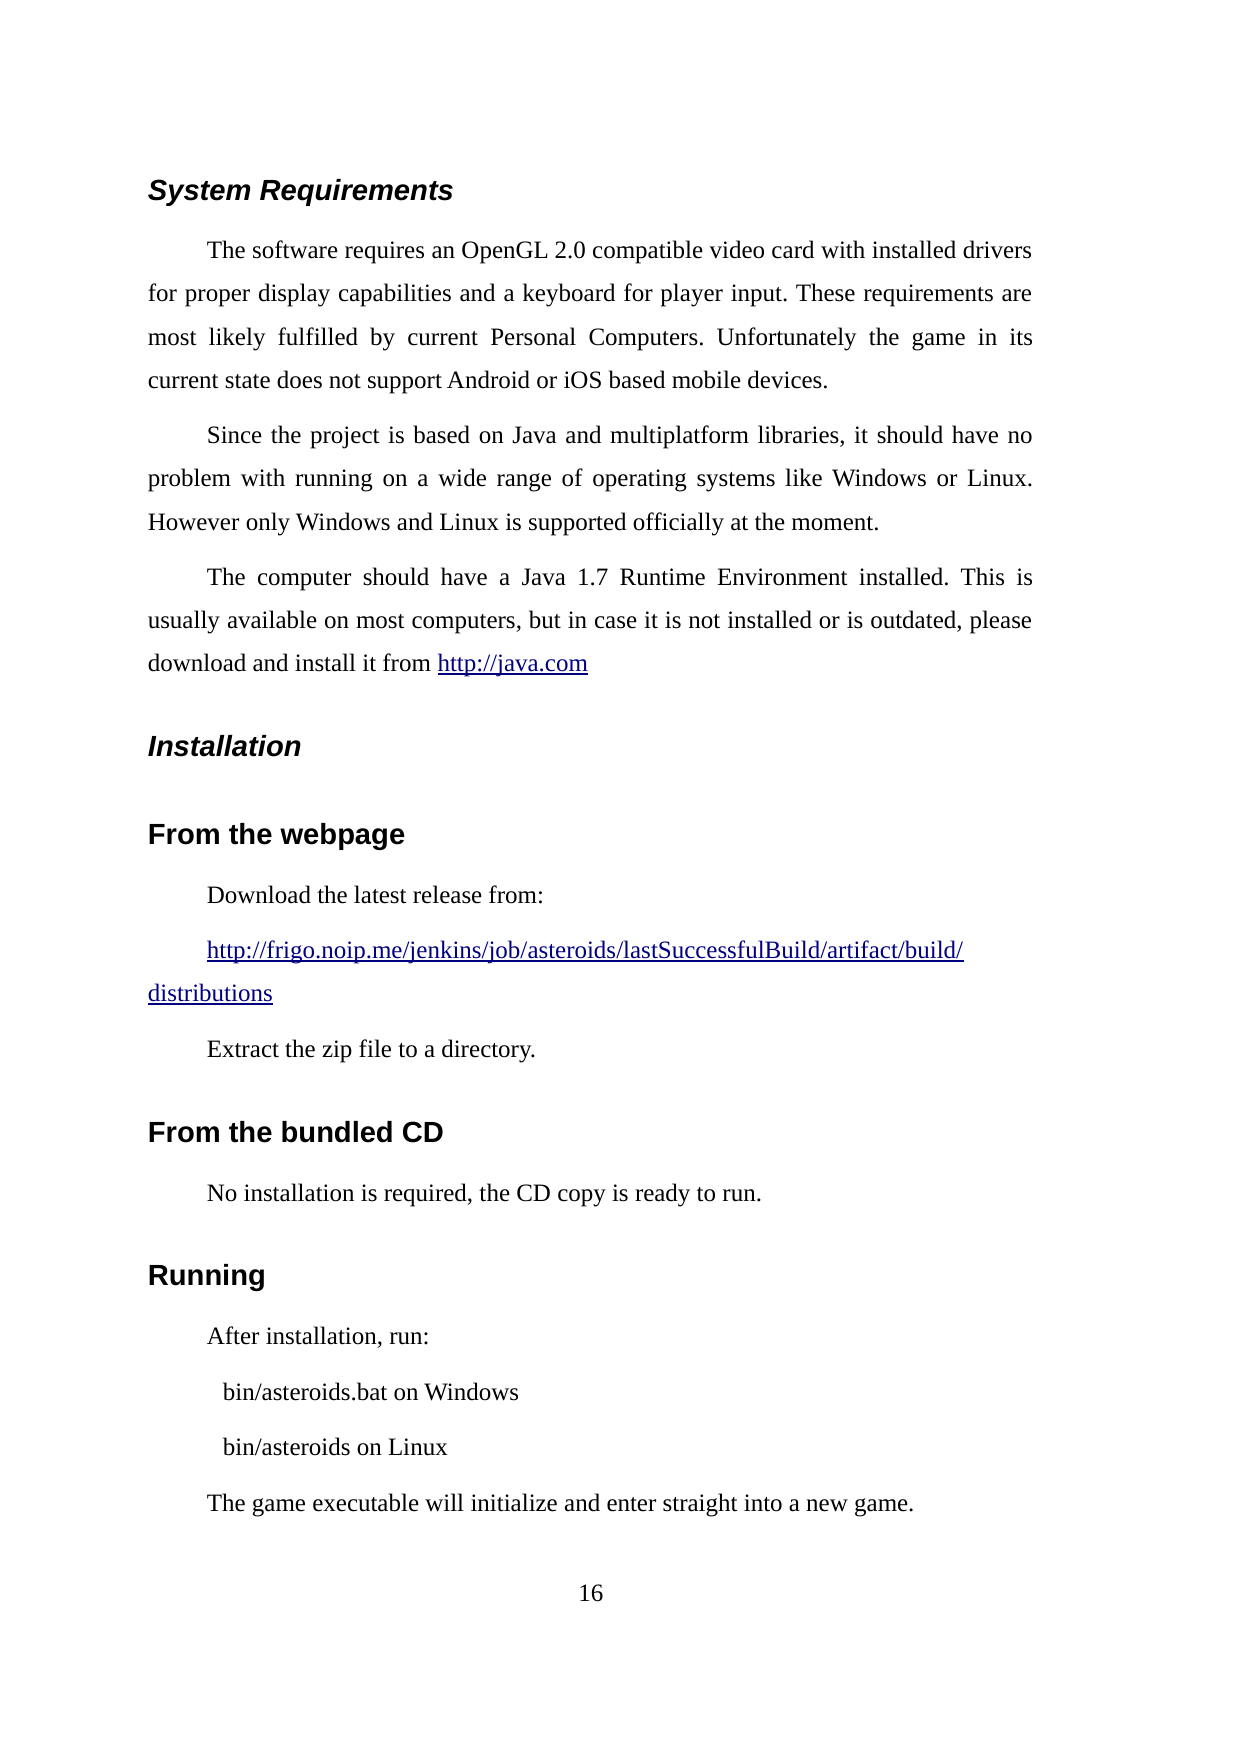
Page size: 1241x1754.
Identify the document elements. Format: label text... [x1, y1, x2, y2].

text No installation is required, the CD copy is ready to run. [148, 1178, 1033, 1206]
text The software requires an OpenGL 2.0 compatible video card with installed drivers for proper display capabilities and a keyboard for player input. These requirements are most likely fulfilled by current Personal Computers. Unfortunately the game in its current state does not support Android or iOS based mobile devices. [148, 235, 1033, 393]
text Extract the zip file to a directory. [148, 1034, 1033, 1063]
text The game executable will initialize and enter straight into a new game. [148, 1488, 1033, 1517]
text http://frigo.noip.me/jenkins/job/asteroids/lastSuccessfulBuild/artifact/build/distributions [148, 935, 1033, 1007]
text Download the latest release from: [148, 880, 1033, 908]
subtitle From the bundled CD [148, 1115, 1033, 1148]
subtitle From the webpage [148, 817, 1033, 851]
text The computer should have a Java 1.7 Runtime Environment installed. This is usually available on most computers, but in case it is not installed or is outdated, please download and install it from http://java.com [148, 562, 1033, 677]
subtitle System Requirements [148, 173, 1033, 206]
text After installation, run: [148, 1321, 1033, 1350]
text Since the project is based on Java and multiplatform libraries, it should have no problem with running on a wide range of operating systems like Windows or Linux. However only Windows and Linux is supported officially at the moment. [148, 420, 1033, 535]
subtitle Installation [148, 729, 1033, 763]
list bin/asteroids.bat on Windows [185, 1377, 1033, 1405]
subtitle Running [148, 1258, 1033, 1292]
list bin/asteroids on Linux [185, 1432, 1033, 1461]
